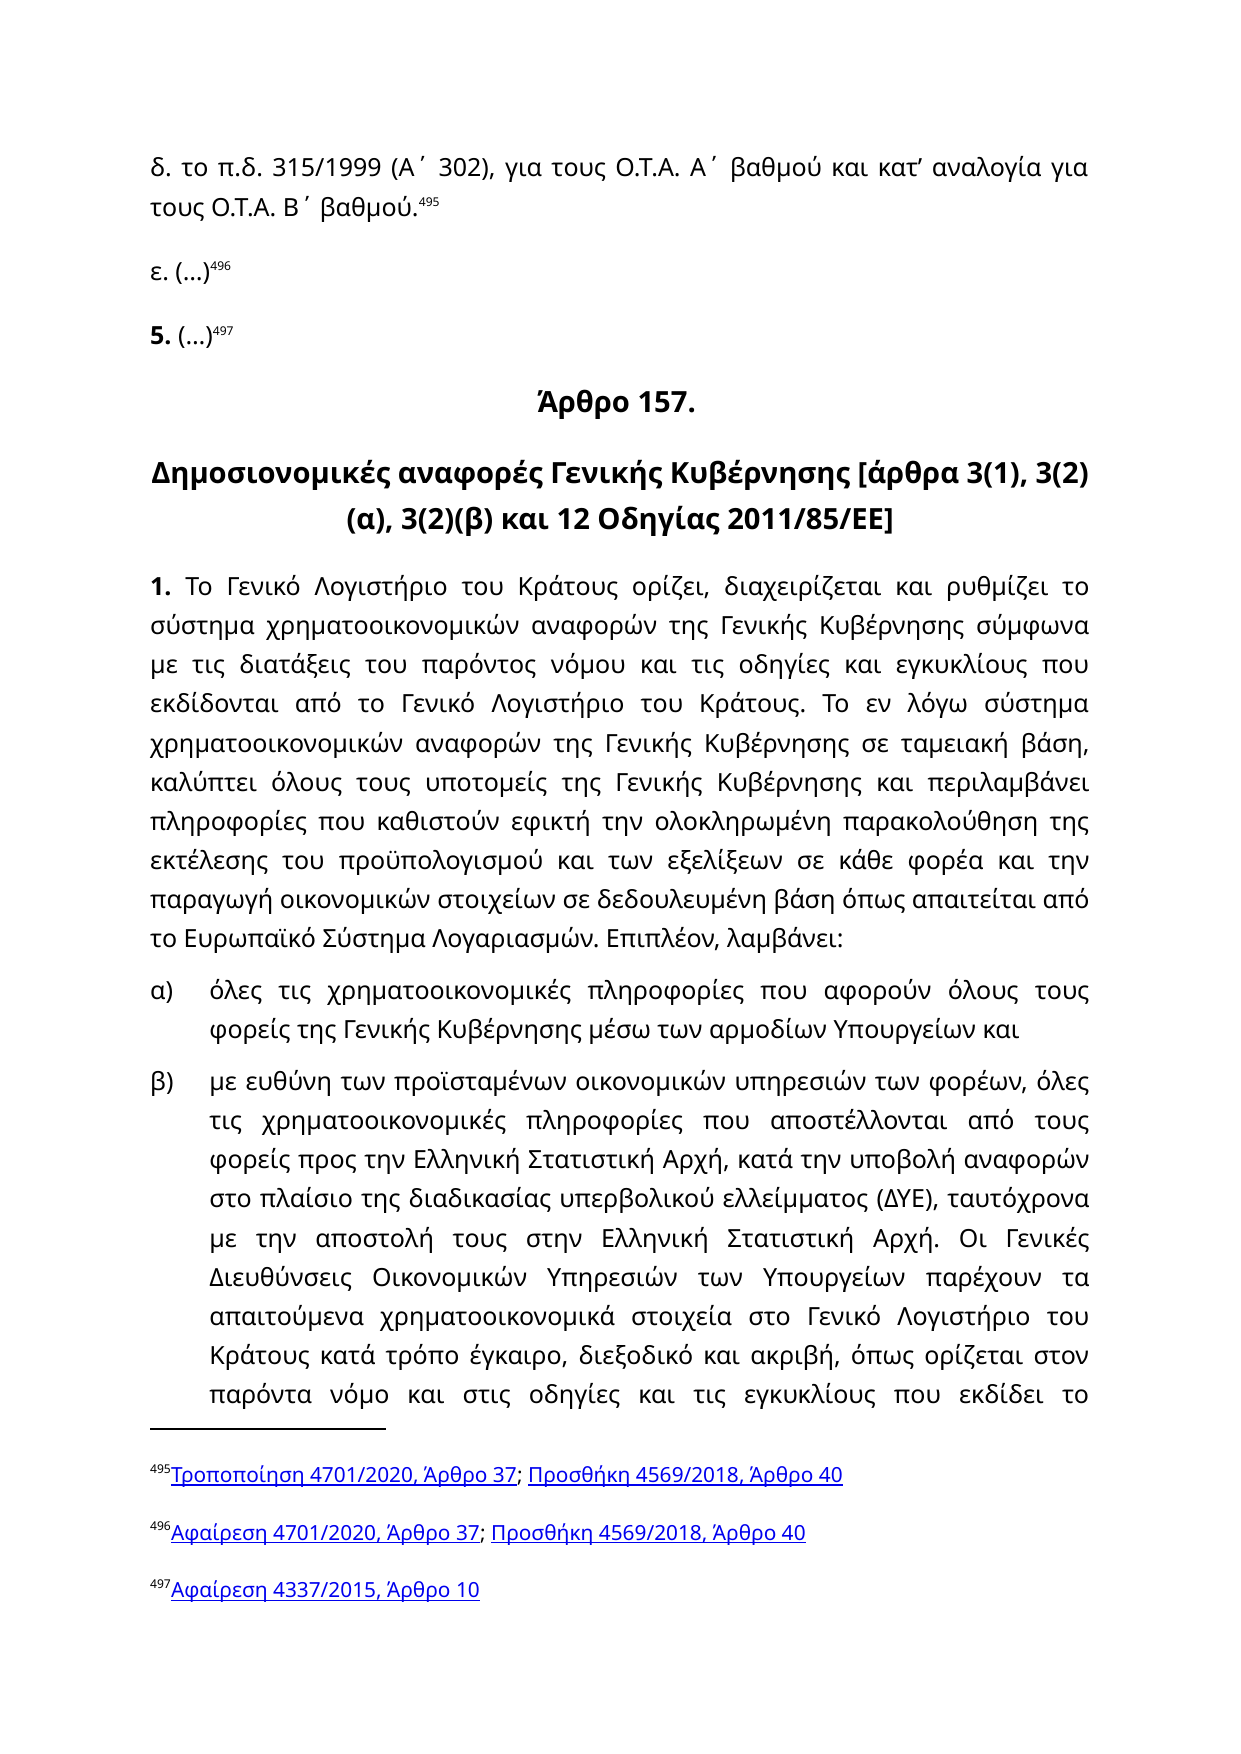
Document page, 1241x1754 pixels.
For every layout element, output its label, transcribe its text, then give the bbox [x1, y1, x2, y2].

list α) όλες τις χρηματοοικονομικές πληροφορίες που αφορούν όλους τους φορείς της Γενικής Κυβέρνησης μέσω των αρμοδίων Υπουργείων και [150, 973, 1090, 1046]
text δ. το π.δ. 315/1999 (Α΄ 302), για τους Ο.Τ.Α. Α΄ βαθμού και κατ’ αναλογία για τους Ο.Τ.Α. Β΄ βαθμού. [150, 150, 1090, 223]
text 5. (…) [150, 317, 1090, 352]
text Τροποποίηση 4701/2020, Άρθρο 37; Προσθήκη 4569/2018, Άρθρο 40 [150, 1460, 1090, 1489]
text Αφαίρεση 4701/2020, Άρθρο 37; Προσθήκη 4569/2018, Άρθρο 40 [150, 1518, 1090, 1546]
text ε. (…) [150, 253, 1090, 287]
subtitle Δημοσιονομικές αναφορές Γενικής Κυβέρνησης [άρθρα 3(1), 3(2)(α), 3(2)(β) και 12 Οδηγίας 2011/85/ΕΕ] [150, 452, 1090, 538]
text 1. Το Γενικό Λογιστήριο του Κράτους ορίζει, διαχειρίζεται και ρυθμίζει το σύστημα χρηματοοικονομικών αναφορών της Γενικής Κυβέρνησης σύμφωνα με τις διατάξεις του παρόντος νόμου και τις οδηγίες και εγκυκλίους που εκδίδονται από το Γενικό Λογιστήριο του Κράτους. Το εν λόγω σύστημα χρηματοοικονομικών αναφορών της Γενικής Κυβέρνησης σε ταμειακή βάση, καλύπτει όλους τους υποτομείς της Γενικής Κυβέρνησης και περιλαμβάνει πληροφορίες που καθιστούν εφικτή την ολοκληρωμένη παρακολούθηση της εκτέλεσης του προϋπολογισμού και των εξελίξεων σε κάθε φορέα και την παραγωγή οικονομικών στοιχείων σε δεδουλευμένη βάση όπως απαιτείται από το Ευρωπαϊκό Σύστημα Λογαριασμών. Επιπλέον, λαμβάνει: [150, 568, 1090, 955]
subtitle Άρθρο 157. [150, 382, 1090, 421]
text Αφαίρεση 4337/2015, Άρθρο 10 [150, 1576, 1090, 1604]
list β) με ευθύνη των προϊσταμένων οικονομικών υπηρεσιών των φορέων, όλες τις χρηματοοικονομικές πληροφορίες που αποστέλλονται από τους φορείς προς την Ελληνική Στατιστική Αρχή, κατά την υποβολή αναφορών στο πλαίσιο της διαδικασίας υπερβολικού ελλείμματος (ΔΥΕ), ταυτόχρονα με την αποστολή τους στην Ελληνική Στατιστική Αρχή. Οι Γενικές Διευθύνσεις Οικονομικών Υπηρεσιών των Υπουργείων παρέχουν τα απαιτούμενα χρηματοοικονομικά στοιχεία στο Γενικό Λογιστήριο του Κράτους κατά τρόπο έγκαιρο, διεξοδικό και ακριβή, όπως ορίζεται στον παρόντα νόμο και στις οδηγίες και τις εγκυκλίους που εκδίδει το [150, 1063, 1090, 1411]
